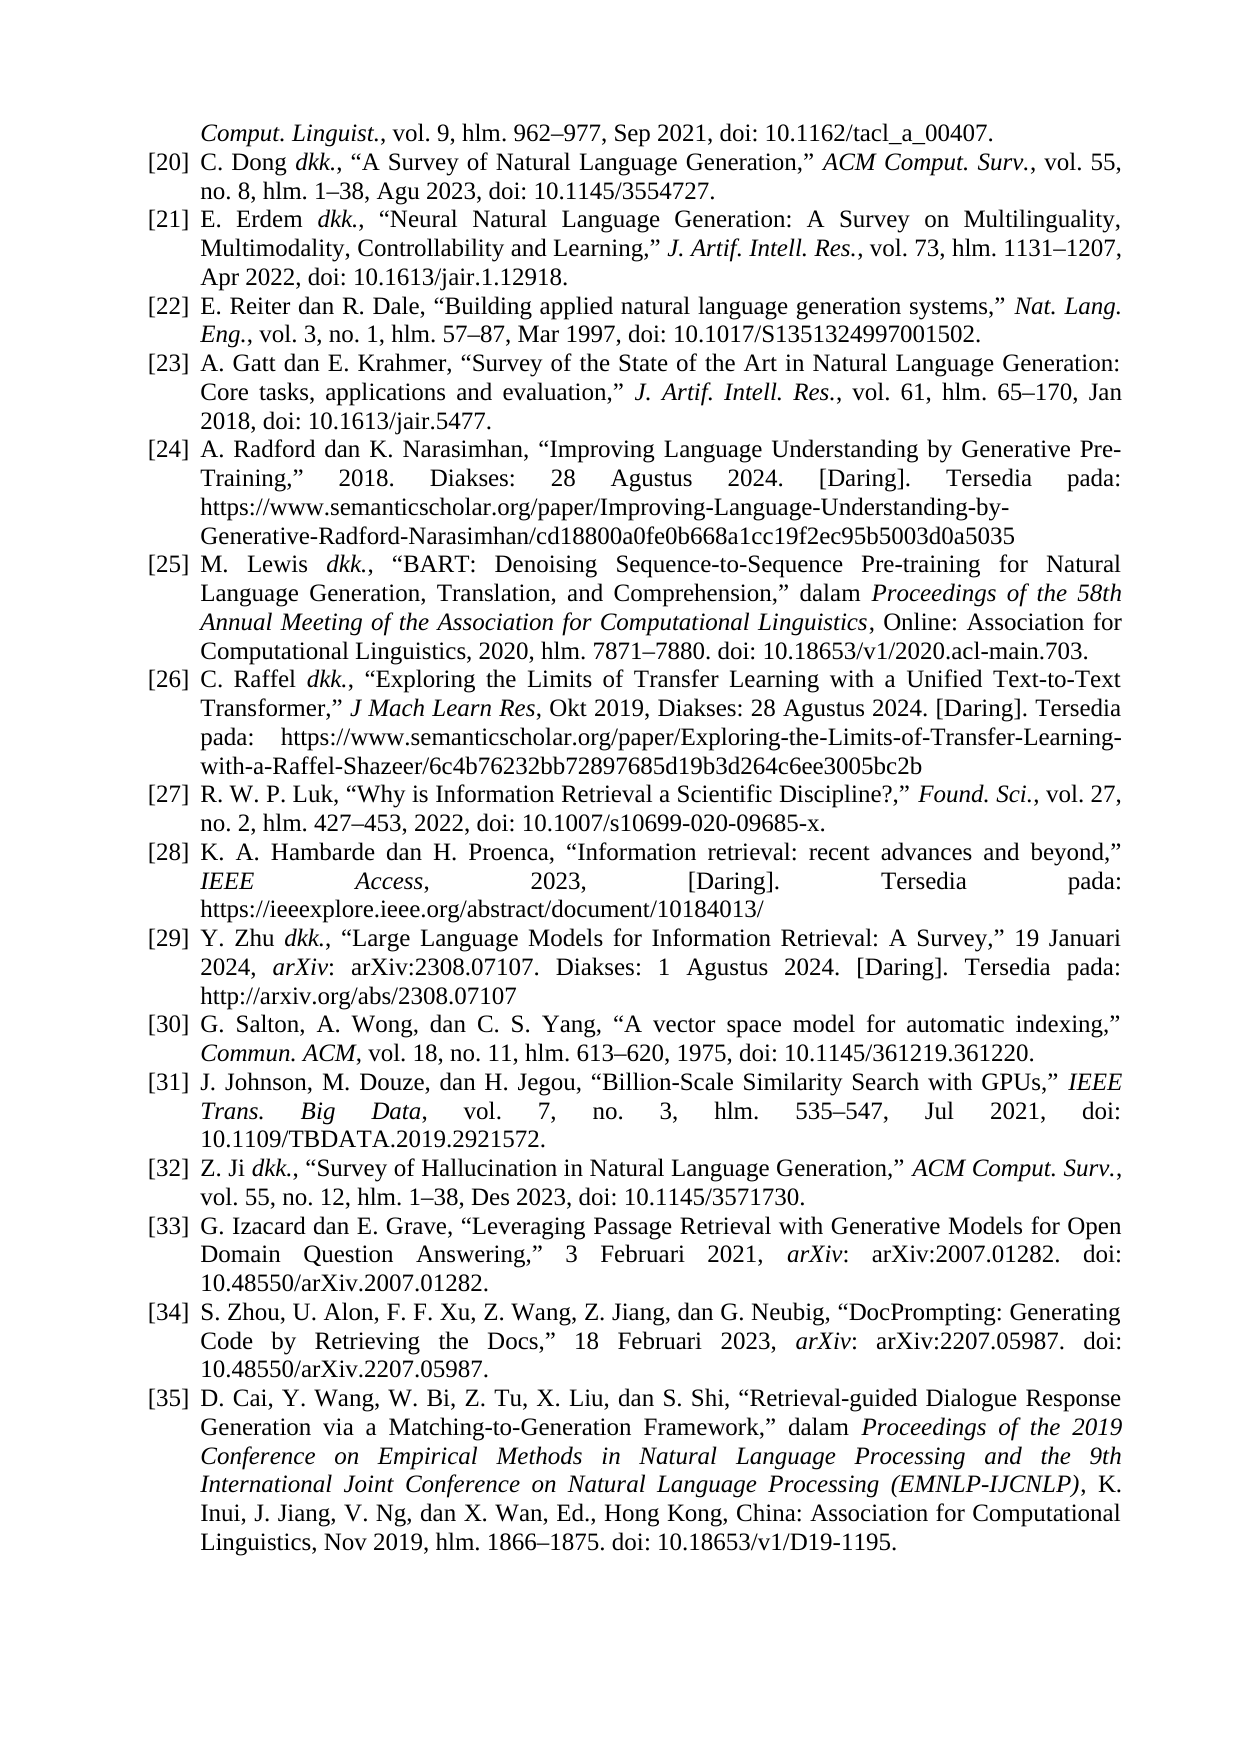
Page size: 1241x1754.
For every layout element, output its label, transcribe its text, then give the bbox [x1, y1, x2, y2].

text [26] C. Raffel dkk., “Exploring the Limits of Transfer Learning with a Unified Text-to-Text Transformer,” J Mach Learn Res, Okt 2019, Diakses: 28 Agustus 2024. [Daring]. Tersedia pada: https://www.semanticscholar.org/paper/Exploring-the-Limits-of-Transfer-Learning-with-a-Raffel-Shazeer/6c4b76232bb72897685d19b3d264c6ee3005bc2b [148, 664, 1122, 779]
text [23] A. Gatt dan E. Krahmer, “Survey of the State of the Art in Natural Language Generation: Core tasks, applications and evaluation,” J. Artif. Intell. Res., vol. 61, hlm. 65–170, Jan 2018, doi: 10.1613/jair.5477. [148, 348, 1122, 434]
text [35] D. Cai, Y. Wang, W. Bi, Z. Tu, X. Liu, dan S. Shi, “Retrieval-guided Dialogue Response Generation via a Matching-to-Generation Framework,” dalam Proceedings of the 2019 Conference on Empirical Methods in Natural Language Processing and the 9th International Joint Conference on Natural Language Processing (EMNLP-IJCNLP), K. Inui, J. Jiang, V. Ng, dan X. Wan, Ed., Hong Kong, China: Association for Computational Linguistics, Nov 2019, hlm. 1866–1875. doi: 10.18653/v1/D19-1195. [148, 1383, 1122, 1556]
text [29] Y. Zhu dkk., “Large Language Models for Information Retrieval: A Survey,” 19 Januari 2024, arXiv: arXiv:2308.07107. Diakses: 1 Agustus 2024. [Daring]. Tersedia pada: http://arxiv.org/abs/2308.07107 [148, 923, 1122, 1009]
text [32] Z. Ji dkk., “Survey of Hallucination in Natural Language Generation,” ACM Comput. Surv., vol. 55, no. 12, hlm. 1–38, Des 2023, doi: 10.1145/3571730. [148, 1153, 1122, 1211]
text [27] R. W. P. Luk, “Why is Information Retrieval a Scientific Discipline?,” Found. Sci., vol. 27, no. 2, hlm. 427–453, 2022, doi: 10.1007/s10699-020-09685-x. [148, 779, 1122, 837]
text [25] M. Lewis dkk., “BART: Denoising Sequence-to-Sequence Pre-training for Natural Language Generation, Translation, and Comprehension,” dalam Proceedings of the 58th Annual Meeting of the Association for Computational Linguistics, Online: Association for Computational Linguistics, 2020, hlm. 7871–7880. doi: 10.18653/v1/2020.acl-main.703. [148, 549, 1122, 664]
text [34] S. Zhou, U. Alon, F. F. Xu, Z. Wang, Z. Jiang, dan G. Neubig, “DocPrompting: Generating Code by Retrieving the Docs,” 18 Februari 2023, arXiv: arXiv:2207.05987. doi: 10.48550/arXiv.2207.05987. [148, 1297, 1122, 1383]
text [31] J. Johnson, M. Douze, dan H. Jegou, “Billion-Scale Similarity Search with GPUs,” IEEE Trans. Big Data, vol. 7, no. 3, hlm. 535–547, Jul 2021, doi: 10.1109/TBDATA.2019.2921572. [148, 1067, 1122, 1153]
text [33] G. Izacard dan E. Grave, “Leveraging Passage Retrieval with Generative Models for Open Domain Question Answering,” 3 Februari 2021, arXiv: arXiv:2007.01282. doi: 10.48550/arXiv.2007.01282. [148, 1211, 1122, 1297]
text [24] A. Radford dan K. Narasimhan, “Improving Language Understanding by Generative Pre-Training,” 2018. Diakses: 28 Agustus 2024. [Daring]. Tersedia pada: https://www.semanticscholar.org/paper/Improving-Language-Understanding-by-Generative-Radford-Narasimhan/cd18800a0fe0b668a1cc19f2ec95b5003d0a5035 [148, 434, 1122, 549]
text [28] K. A. Hambarde dan H. Proenca, “Information retrieval: recent advances and beyond,” IEEE Access, 2023, [Daring]. Tersedia pada: https://ieeexplore.ieee.org/abstract/document/10184013/ [148, 837, 1122, 923]
text [21] E. Erdem dkk., “Neural Natural Language Generation: A Survey on Multilinguality, Multimodality, Controllability and Learning,” J. Artif. Intell. Res., vol. 73, hlm. 1131–1207, Apr 2022, doi: 10.1613/jair.1.12918. [148, 204, 1122, 291]
text Comput. Linguist., vol. 9, hlm. 962–977, Sep 2021, doi: 10.1162/tacl_a_00407. [148, 118, 1122, 147]
text [22] E. Reiter dan R. Dale, “Building applied natural language generation systems,” Nat. Lang. Eng., vol. 3, no. 1, hlm. 57–87, Mar 1997, doi: 10.1017/S1351324997001502. [148, 291, 1122, 348]
text [30] G. Salton, A. Wong, dan C. S. Yang, “A vector space model for automatic indexing,” Commun. ACM, vol. 18, no. 11, hlm. 613–620, 1975, doi: 10.1145/361219.361220. [148, 1009, 1122, 1067]
text [20] C. Dong dkk., “A Survey of Natural Language Generation,” ACM Comput. Surv., vol. 55, no. 8, hlm. 1–38, Agu 2023, doi: 10.1145/3554727. [148, 147, 1122, 204]
